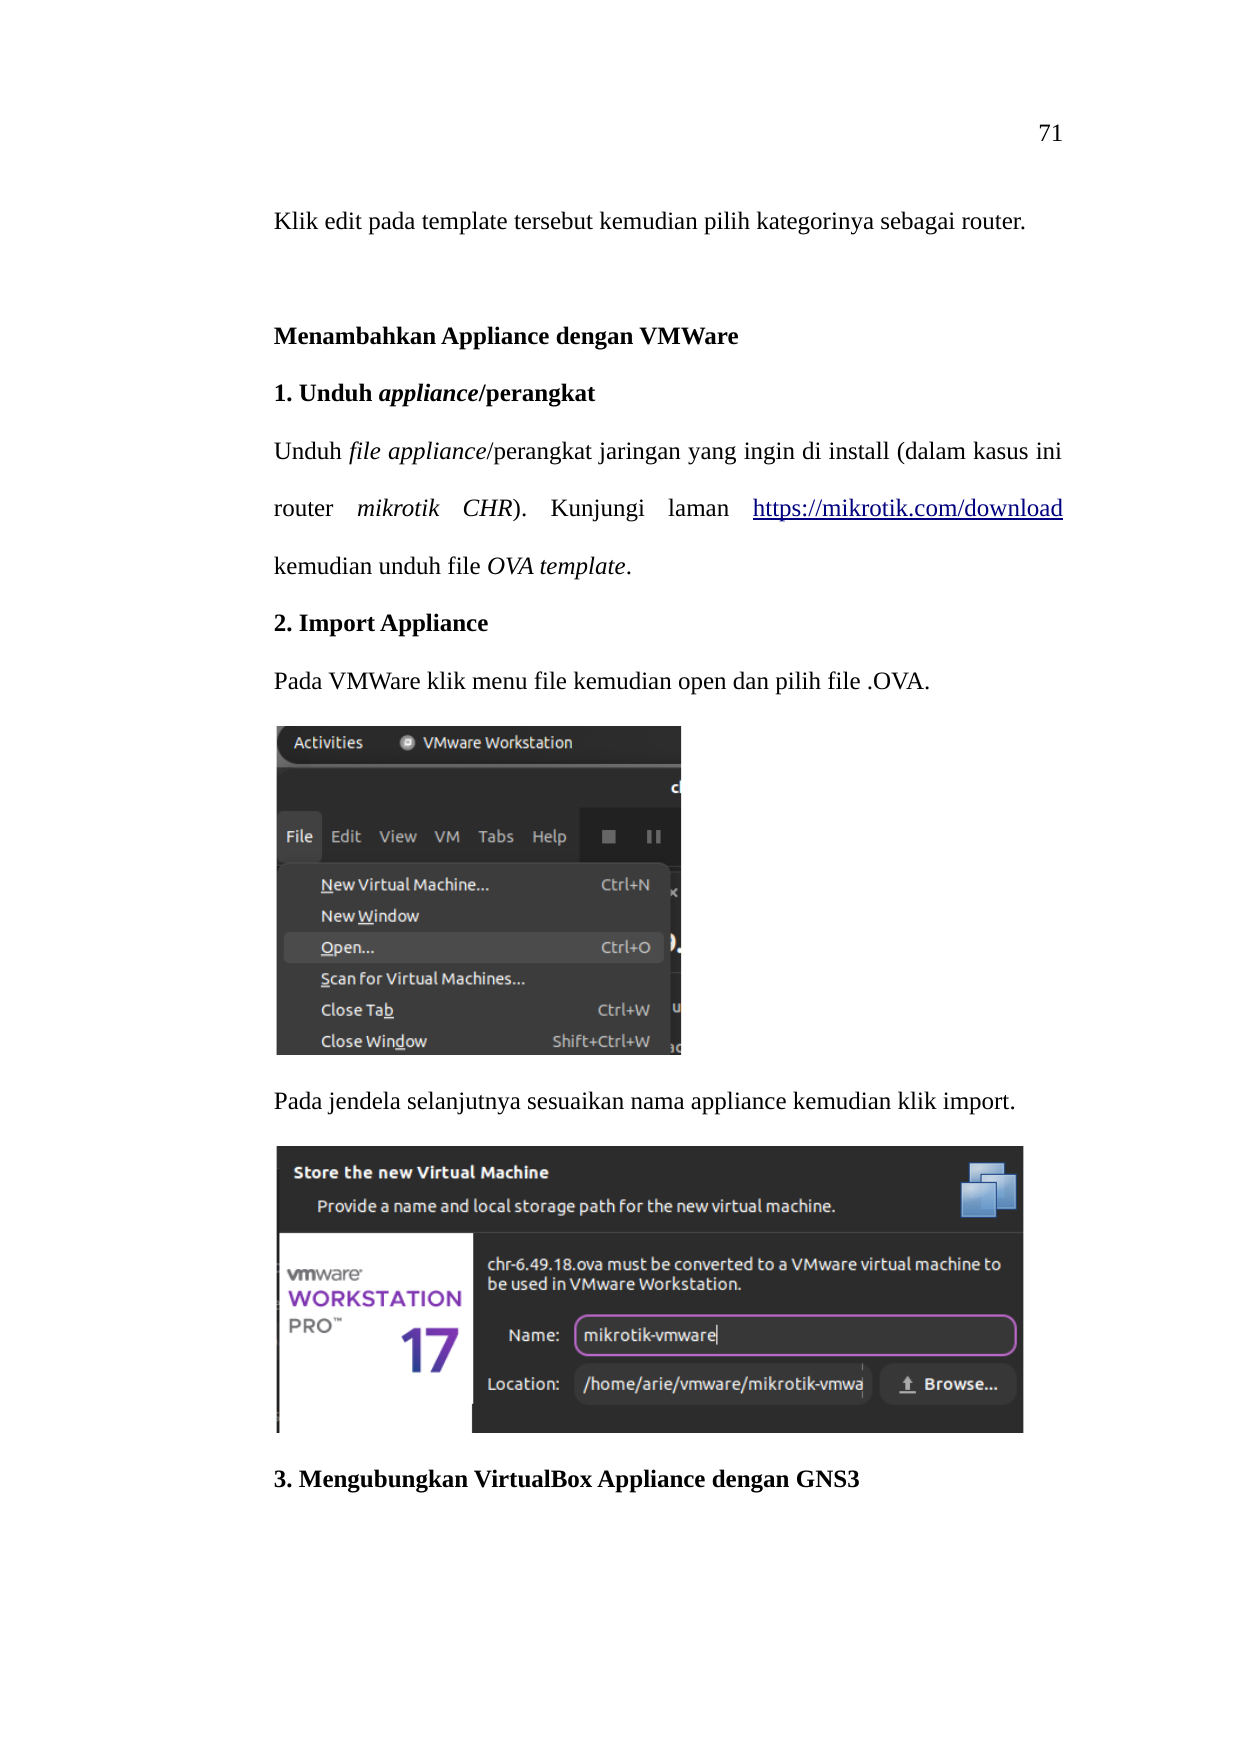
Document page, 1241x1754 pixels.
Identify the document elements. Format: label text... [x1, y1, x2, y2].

list Menambahkan Appliance dengan VMWare [236, 321, 1063, 350]
list 1. Unduh appliance/perangkat [236, 378, 1063, 407]
list 3. Mengubungkan VirtualBox Appliance dengan GNS3 [236, 1464, 1063, 1493]
list Pada VMWare klik menu file kemudian open dan pilih file .OVA. [236, 666, 1063, 695]
list Klik edit pada template tersebut kemudian pilih kategorinya sebagai router. [236, 206, 1063, 235]
picture [276, 726, 682, 1055]
list Unduh file appliance/perangkat jaringan yang ingin di install (dalam kasus ini router mikrotik CHR). Kunjungi laman https://mikrotik.com/download kemudian unduh file OVA template. [236, 436, 1063, 580]
picture [276, 1146, 1024, 1433]
list 2. Import Appliance [236, 608, 1063, 637]
list Pada jendela selanjutnya sesuaikan nama appliance kemudian klik import. [236, 1086, 1063, 1115]
